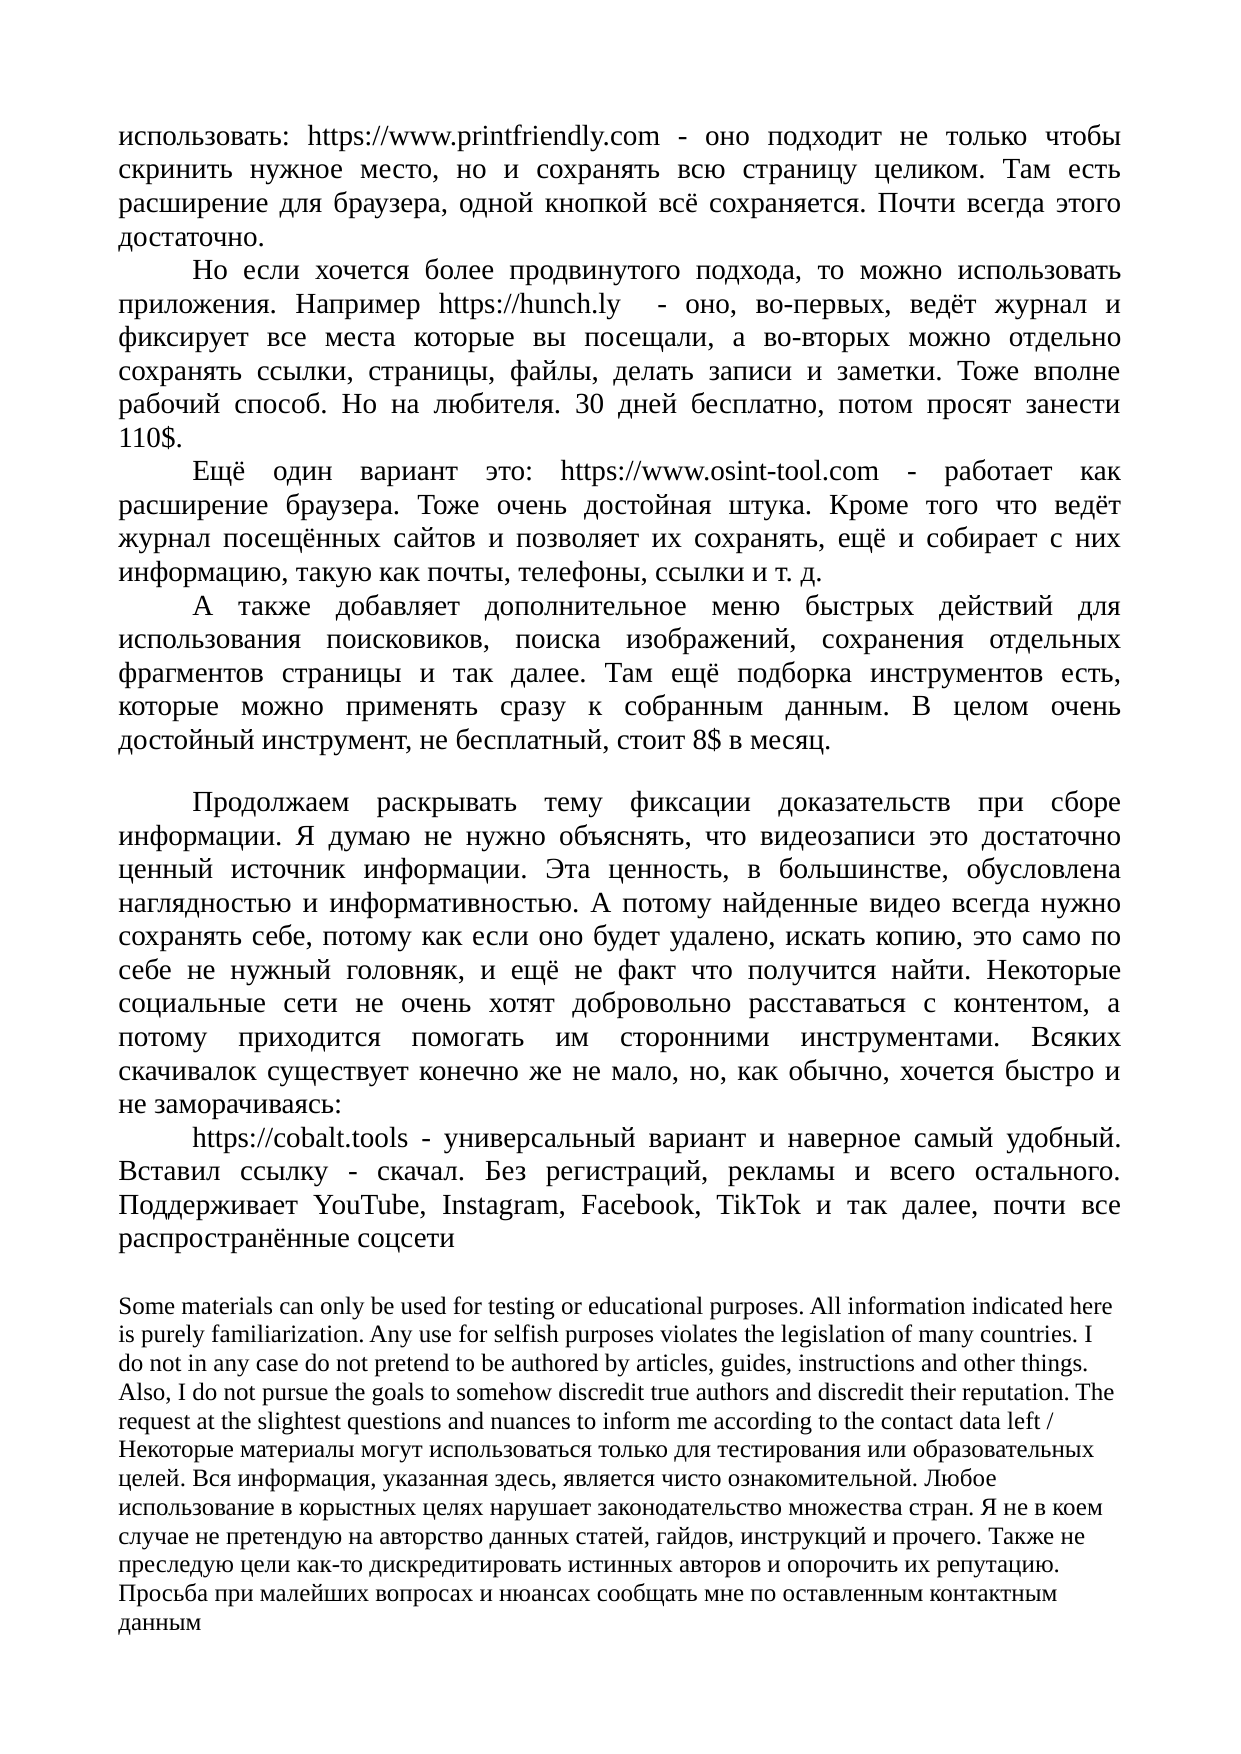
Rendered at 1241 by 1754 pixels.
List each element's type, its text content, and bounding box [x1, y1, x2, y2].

text А также добавляет дополнительное меню быстрых действий для использования поисковиков, поиска изображений, сохранения отдельных фрагментов страницы и так далее. Там ещё подборка инструментов есть, которые можно применять сразу к собранным данным. В целом очень достойный инструмент, не бесплатный, стоит 8$ в месяц. [118, 588, 1122, 755]
text https://cobalt.tools - универсальный вариант и наверное самый удобный. Вставил ссылку - скачал. Без регистраций, рекламы и всего остального. Поддерживает YouTube, Instagram, Facebook, TikTok и так далее, почти все распространённые соцсети [118, 1120, 1122, 1254]
text Но если хочется более продвинутого подхода, то можно использовать приложения. Например https://hunch.ly - оно, во-первых, ведёт журнал и фиксирует все места которые вы посещали, а во-вторых можно отдельно сохранять ссылки, страницы, файлы, делать записи и заметки. Тоже вполне рабочий способ. Но на любителя. 30 дней бесплатно, потом просят занести 110$. [118, 252, 1122, 453]
text Ещё один вариант это: https://www.osint-tool.com - работает как расширение браузера. Тоже очень достойная штука. Кроме того что ведёт журнал посещённых сайтов и позволяет их сохранять, ещё и собирает с них информацию, такую как почты, телефоны, ссылки и т. д. [118, 453, 1122, 588]
text Продолжаем раскрывать тему фиксации доказательств при сборе информации. Я думаю не нужно объяснять, что видеозаписи это достаточно ценный источник информации. Эта ценность, в большинстве, обусловлена наглядностью и информативностью. А потому найденные видео всегда нужно сохранять себе, потому как если оно будет удалено, искать копию, это само по себе не нужный головняк, и ещё не факт что получится найти. Некоторые социальные сети не очень хотят добровольно расставаться с контентом, а потому приходится помогать им сторонними инструментами. Всяких скачивалок существует конечно же не мало, но, как обычно, хочется быстро и не заморачиваясь: [118, 784, 1122, 1120]
text использовать: https://www.printfriendly.com - оно подходит не только чтобы скринить нужное место, но и сохранять всю страницу целиком. Там есть расширение для браузера, одной кнопкой всё сохраняется. Почти всегда этого достаточно. [118, 118, 1122, 252]
